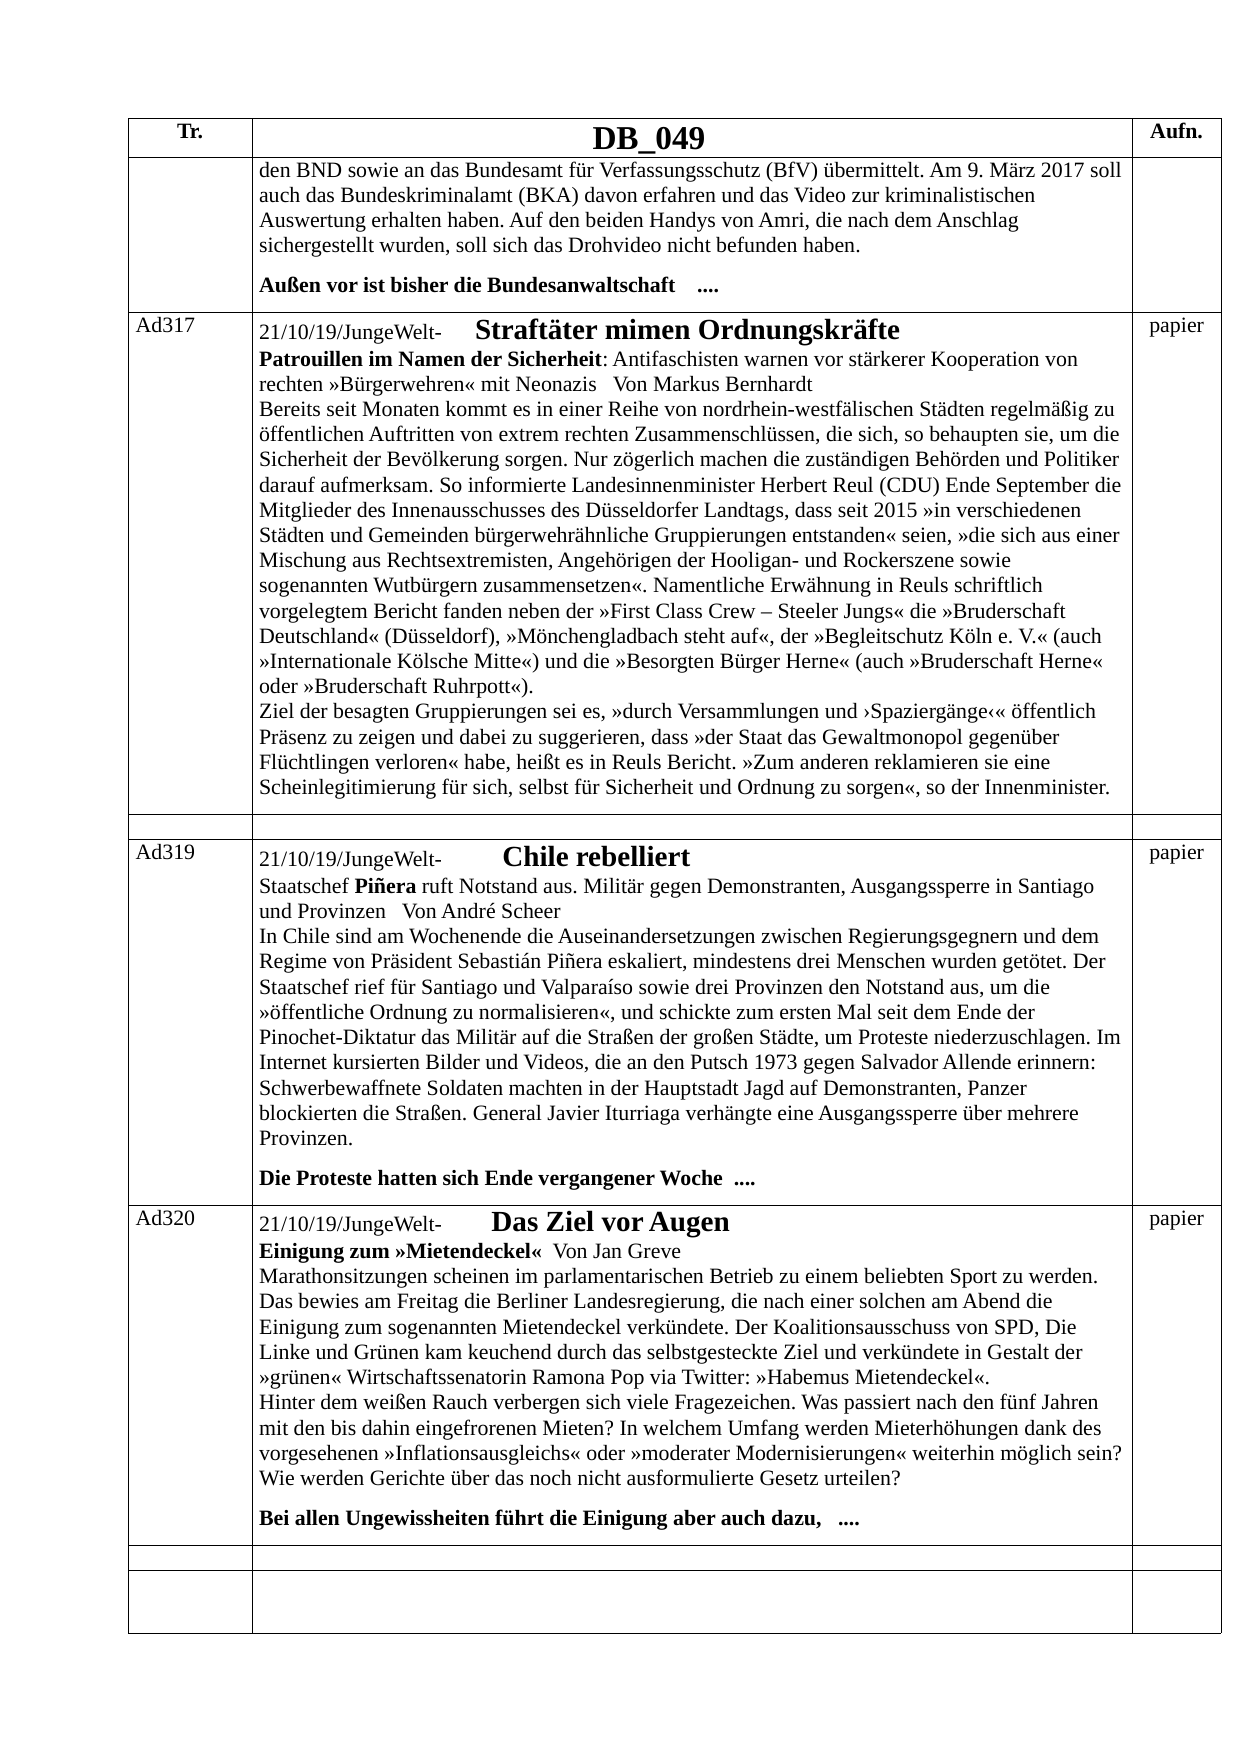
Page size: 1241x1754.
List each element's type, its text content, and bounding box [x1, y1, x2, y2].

table_header Aufn. [1133, 119, 1221, 157]
table_cell den BND sowie an das Bundesamt für Verfassungsschutz (BfV) übermittelt. Am 9. März 2017 soll auch das Bundeskriminalamt (BKA) davon erfahren und das Video zur kriminalistischen Auswertung erhalten haben. Auf den beiden Handys von Amri, die nach dem Anschlag sichergestellt wurden, soll sich das Drohvideo nicht befunden haben. Außen vor ist bisher die Bundesanwaltschaft .... [253, 158, 1132, 312]
table_header ­Tr. [129, 119, 252, 157]
table_cell Ad319 [129, 840, 252, 1204]
table_cell 21/10/19/JungeWelt- Das Ziel vor Augen Einigung zum »Mietendeckel« Von Jan Greve Marathonsitzungen scheinen im parlamentarischen Betrieb zu einem beliebten Sport zu werden. Das bewies am Freitag die Berliner Landesregierung, die nach einer solchen am Abend die Einigung zum sogenannten Mietendeckel verkündete. Der Koalitionsausschuss von SPD, Die Linke und Grünen kam keuchend durch das selbstgesteckte Ziel und verkündete in Gestalt der »grünen« Wirtschaftssenatorin Ramona Pop via Twitter: »Habemus Mietendeckel«. Hinter dem weißen Rauch verbergen sich viele Fragezeichen. Was passiert nach den fünf Jahren mit den bis dahin eingefrorenen Mieten? In welchem Umfang werden Mieterhöhungen dank des vorgesehenen »Inflationsausgleichs« oder »moderater Modernisierungen« weiterhin möglich sein? Wie werden Gerichte über das noch nicht ausformulierte Gesetz urteilen? Bei allen Ungewissheiten führt die Einigung aber auch dazu, .... [253, 1206, 1132, 1544]
table_cell [253, 1571, 1132, 1633]
table_cell 21/10/19/JungeWelt- Chile rebelliert Staatschef Piñera ruft Notstand aus. Militär gegen Demonstranten, Ausgangssperre in Santiago und Provinzen Von André Scheer In Chile sind am Wochenende die Auseinandersetzungen zwischen Regierungsgegnern und dem Regime von Präsident Sebastián Piñera eskaliert, mindestens drei Menschen wurden getötet. Der Staatschef rief für Santiago und Valparaíso sowie drei Provinzen den Notstand aus, um die »öffentliche Ordnung zu normalisieren«, und schickte zum ersten Mal seit dem Ende der Pinochet-Diktatur das Militär auf die Straßen der großen Städte, um Proteste niederzuschlagen. Im Internet kursierten Bilder und Videos, die an den Putsch 1973 gegen Salvador Allende erinnern: Schwerbewaffnete Soldaten machten in der Hauptstadt Jagd auf Demonstranten, Panzer blockierten die Straßen. General Javier Iturriaga verhängte eine Ausgangssperre über mehrere Provinzen. Die Proteste hatten sich Ende vergangener Woche .... [253, 840, 1132, 1204]
table_cell [129, 1571, 252, 1633]
table_header DB_049 [253, 119, 1132, 157]
table_cell Ad317 [129, 313, 252, 814]
table_cell [1133, 158, 1221, 312]
table_cell [1133, 815, 1221, 839]
table_cell Ad320 [129, 1206, 252, 1544]
table_cell [129, 1546, 252, 1570]
table_cell papier [1133, 313, 1221, 814]
table_cell papier [1133, 1206, 1221, 1544]
table_cell 21/10/19/JungeWelt- Straftäter mimen Ordnungskräfte Patrouillen im Namen der Sicherheit: Antifaschisten warnen vor stärkerer Kooperation von rechten »Bürgerwehren« mit Neonazis Von Markus Bernhardt Bereits seit Monaten kommt es in einer Reihe von nordrhein-westfälischen Städten regelmäßig zu öffentlichen Auftritten von extrem rechten Zusammenschlüssen, die sich, so behaupten sie, um die Sicherheit der Bevölkerung sorgen. Nur zögerlich machen die zuständigen Behörden und Politiker darauf aufmerksam. So informierte Landesinnenminister Herbert Reul (CDU) Ende September die Mitglieder des Innenausschusses des Düsseldorfer Landtags, dass seit 2015 »in verschiedenen Städten und Gemeinden bürgerwehrähnliche Gruppierungen entstanden« seien, »die sich aus einer Mischung aus Rechtsextremisten, Angehörigen der Hooligan- und Rockerszene sowie sogenannten Wutbürgern zusammensetzen«. Namentliche Erwähnung in Reuls schriftlich vorgelegtem Bericht fanden neben der »First Class Crew – Steeler Jungs« die »Bruderschaft Deutschland« (Düsseldorf), »Mönchengladbach steht auf«, der »Begleitschutz Köln e. V.« (auch »Internationale Kölsche Mitte«) und die »Besorgten Bürger Herne« (auch »Bruderschaft Herne« oder »Bruderschaft Ruhrpott«). Ziel der besagten Gruppierungen sei es, »durch Versammlungen und ›Spaziergänge‹« öffentlich Präsenz zu zeigen und dabei zu suggerieren, dass »der Staat das Gewaltmonopol gegenüber Flüchtlingen verloren« habe, heißt es in Reuls Bericht. »Zum anderen reklamieren sie eine Scheinlegitimierung für sich, selbst für Sicherheit und Ordnung zu sorgen«, so der Innenminister. [253, 313, 1132, 814]
table_cell [253, 1546, 1132, 1570]
table_cell [253, 815, 1132, 839]
table_cell papier [1133, 840, 1221, 1204]
table_cell [1133, 1546, 1221, 1570]
table_cell [129, 815, 252, 839]
table_cell [129, 158, 252, 312]
table_cell [1133, 1571, 1221, 1633]
